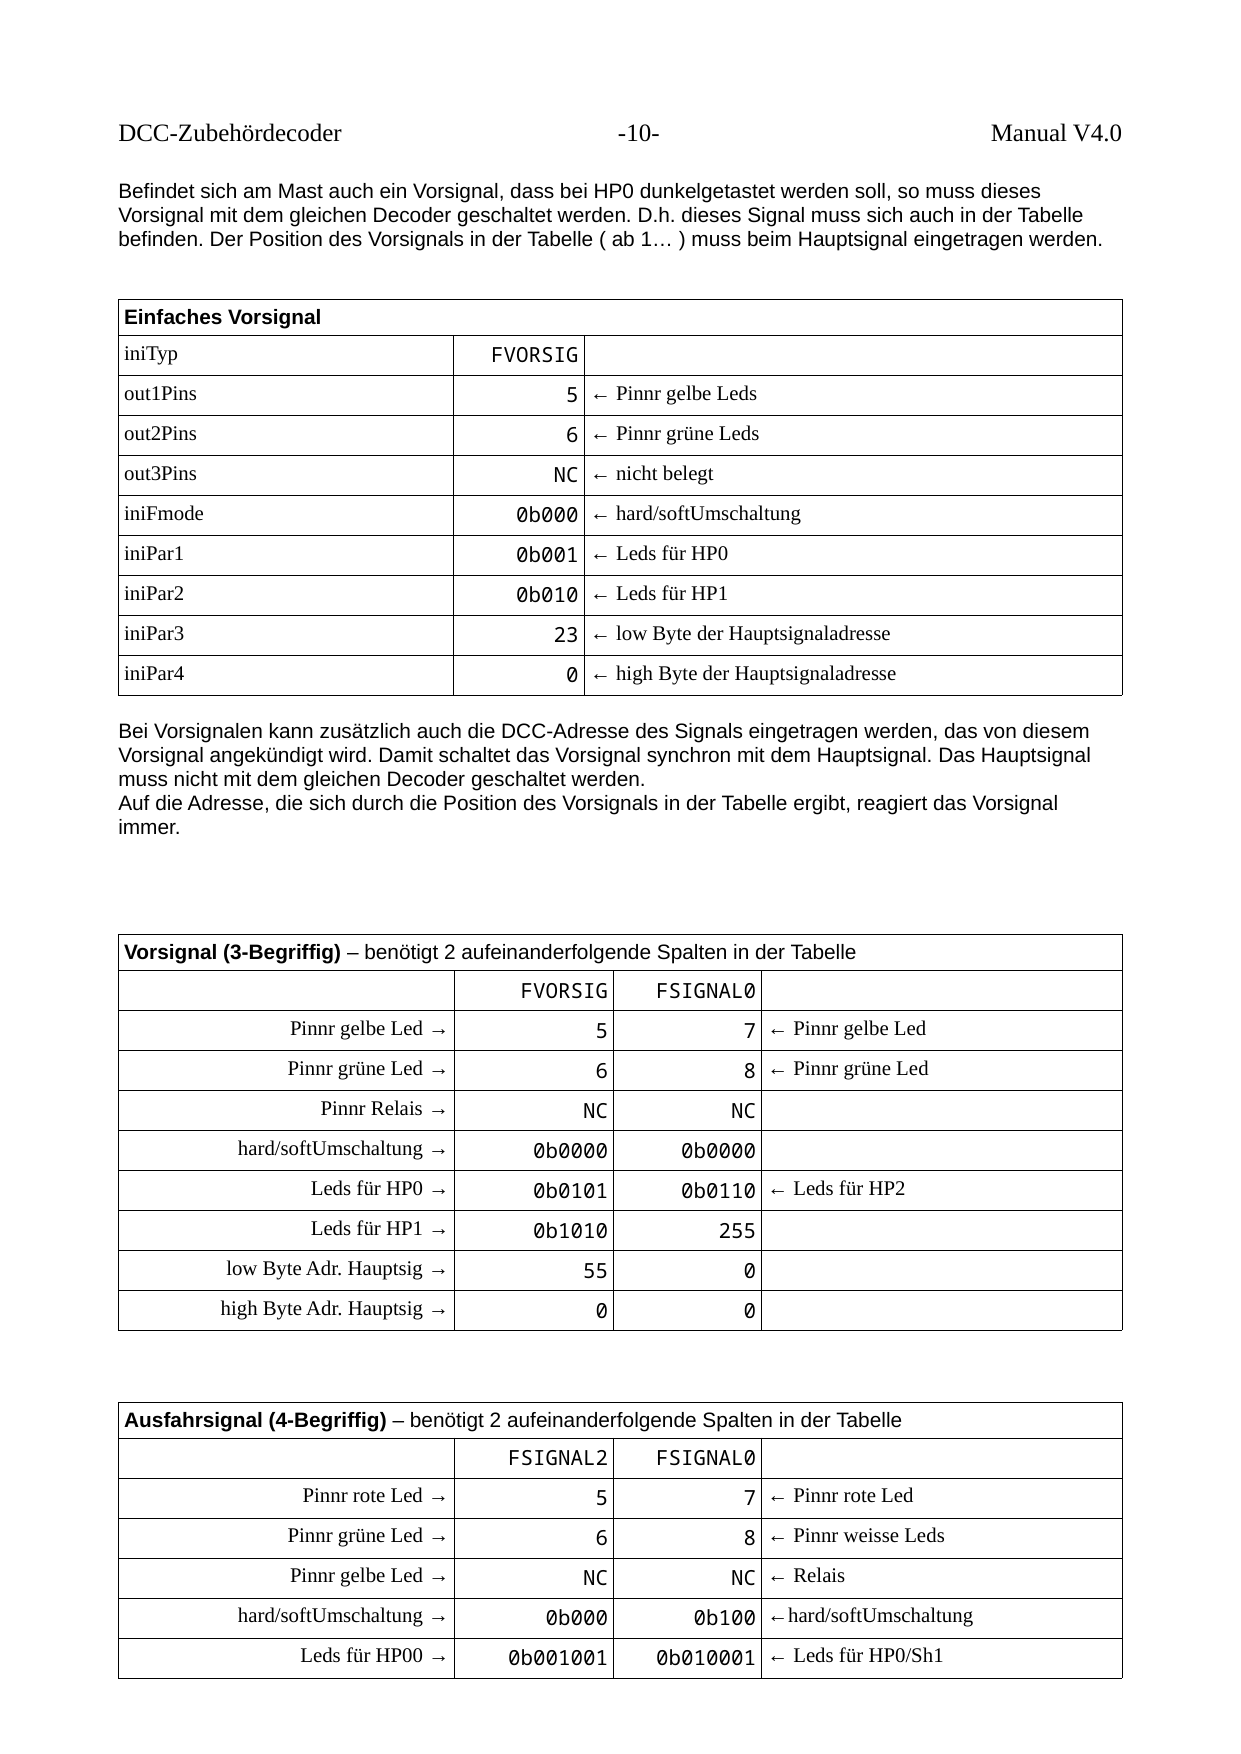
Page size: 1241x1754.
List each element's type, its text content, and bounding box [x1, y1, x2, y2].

table_cell 0b100 [614, 1599, 761, 1637]
table_cell hard/softUmschaltung → [119, 1599, 454, 1637]
table_cell ← Pinnr grüne Leds [585, 416, 1122, 455]
table_cell NC [614, 1091, 761, 1130]
table_cell [762, 1211, 1122, 1250]
table_header Einfaches Vorsignal [119, 300, 1122, 335]
table_cell NC [455, 1559, 613, 1597]
table_cell hard/softUmschaltung → [119, 1131, 454, 1170]
table_cell 0b010001 [614, 1639, 761, 1677]
table_cell 0b1010 [455, 1211, 613, 1250]
table_cell 6 [455, 1519, 613, 1557]
table_cell 0b000 [454, 496, 584, 535]
text Bei Vorsignalen kann zusätzlich auch die DCC-Adresse des Signals eingetragen werden, das von diesem Vorsignal angekündigt wird. Damit schaltet das Vorsignal synchron mit dem Hauptsignal. Das Hauptsignal muss nicht mit dem gleichen Decoder geschaltet werden. [118, 719, 1122, 791]
table_cell FSIGNAL0 [614, 1439, 761, 1477]
table_cell Leds für HP1 → [119, 1211, 454, 1250]
table_cell Leds für HP00 → [119, 1639, 454, 1677]
table_cell ← Leds für HP2 [762, 1171, 1122, 1210]
table_cell FSIGNAL2 [455, 1439, 613, 1477]
table_cell [119, 971, 454, 1010]
text Befindet sich am Mast auch ein Vorsignal, dass bei HP0 dunkelgetastet werden soll, so muss dieses Vorsignal mit dem gleichen Decoder geschaltet werden. D.h. dieses Signal muss sich auch in der Tabelle befinden. Der Position des Vorsignals in der Tabelle ( ab 1… ) muss beim Hauptsignal eingetragen werden. [118, 179, 1122, 251]
table_cell 0b000 [455, 1599, 613, 1637]
table_cell iniPar1 [119, 536, 453, 575]
table_cell low Byte Adr. Hauptsig → [119, 1251, 454, 1290]
table_cell [762, 1131, 1122, 1170]
table_cell ← Leds für HP1 [585, 576, 1122, 615]
table_cell 0 [455, 1291, 613, 1330]
table_cell 55 [455, 1251, 613, 1290]
table_cell ← Leds für HP0/Sh1 [762, 1639, 1122, 1677]
table_cell [762, 1091, 1122, 1130]
table_cell 0 [614, 1251, 761, 1290]
table_cell 0b010 [454, 576, 584, 615]
table_cell 5 [454, 376, 584, 415]
table_cell 0b001 [454, 536, 584, 575]
table_cell NC [454, 456, 584, 495]
table_cell FSIGNAL0 [614, 971, 761, 1010]
table_cell 5 [455, 1479, 613, 1517]
table_cell 0 [614, 1291, 761, 1330]
table_cell iniTyp [119, 336, 453, 375]
table_cell 8 [614, 1051, 761, 1090]
table_cell 0b0110 [614, 1171, 761, 1210]
table_cell ← Pinnr weisse Leds [762, 1519, 1122, 1557]
table_cell 0b0000 [614, 1131, 761, 1170]
table_cell ← high Byte der Hauptsignaladresse [585, 656, 1122, 695]
table_cell Pinnr grüne Led → [119, 1519, 454, 1557]
table_cell 7 [614, 1479, 761, 1517]
table_cell 8 [614, 1519, 761, 1557]
table_cell ← Relais [762, 1559, 1122, 1597]
table_cell [585, 336, 1122, 375]
table_cell ← hard/softUmschaltung [585, 496, 1122, 535]
table_cell 7 [614, 1011, 761, 1050]
text Auf die Adresse, die sich durch die Position des Vorsignals in der Tabelle ergibt, reagiert das Vorsignal immer. [118, 791, 1122, 838]
table_cell ← Pinnr rote Led [762, 1479, 1122, 1517]
table_cell 6 [455, 1051, 613, 1090]
table_cell 23 [454, 616, 584, 655]
table_cell Pinnr rote Led → [119, 1479, 454, 1517]
table_cell Pinnr gelbe Led → [119, 1559, 454, 1597]
table_cell Pinnr Relais → [119, 1091, 454, 1130]
table_cell Pinnr grüne Led → [119, 1051, 454, 1090]
table_cell 6 [454, 416, 584, 455]
table_header Ausfahrsignal (4-Begriffig) – benötigt 2 aufeinanderfolgende Spalten in der Tabelle [119, 1403, 1122, 1437]
table_cell ← nicht belegt [585, 456, 1122, 495]
table_cell ←hard/softUmschaltung [762, 1599, 1122, 1637]
table_cell iniPar2 [119, 576, 453, 615]
table_cell [762, 1439, 1122, 1477]
table_cell iniPar4 [119, 656, 453, 695]
table_cell out1Pins [119, 376, 453, 415]
table_cell 255 [614, 1211, 761, 1250]
table_cell iniFmode [119, 496, 453, 535]
table_header Vorsignal (3-Begriffig) – benötigt 2 aufeinanderfolgende Spalten in der Tabelle [119, 935, 1122, 970]
table_cell NC [455, 1091, 613, 1130]
table_cell 0 [454, 656, 584, 695]
table_cell out3Pins [119, 456, 453, 495]
table_cell high Byte Adr. Hauptsig → [119, 1291, 454, 1330]
table_cell ← Pinnr grüne Led [762, 1051, 1122, 1090]
table_cell ← Pinnr gelbe Led [762, 1011, 1122, 1050]
table_cell ← Pinnr gelbe Leds [585, 376, 1122, 415]
table_cell iniPar3 [119, 616, 453, 655]
table_cell FVORSIG [455, 971, 613, 1010]
table_cell NC [614, 1559, 761, 1597]
table_cell Pinnr gelbe Led → [119, 1011, 454, 1050]
table_cell [119, 1439, 454, 1477]
table_cell ← Leds für HP0 [585, 536, 1122, 575]
table_cell Leds für HP0 → [119, 1171, 454, 1210]
table_cell ← low Byte der Hauptsignaladresse [585, 616, 1122, 655]
table_cell 0b0101 [455, 1171, 613, 1210]
table_cell 0b0000 [455, 1131, 613, 1170]
table_cell [762, 1291, 1122, 1330]
table_cell [762, 1251, 1122, 1290]
table_cell FVORSIG [454, 336, 584, 375]
table_cell 5 [455, 1011, 613, 1050]
table_cell 0b001001 [455, 1639, 613, 1677]
table_cell [762, 971, 1122, 1010]
table_cell out2Pins [119, 416, 453, 455]
